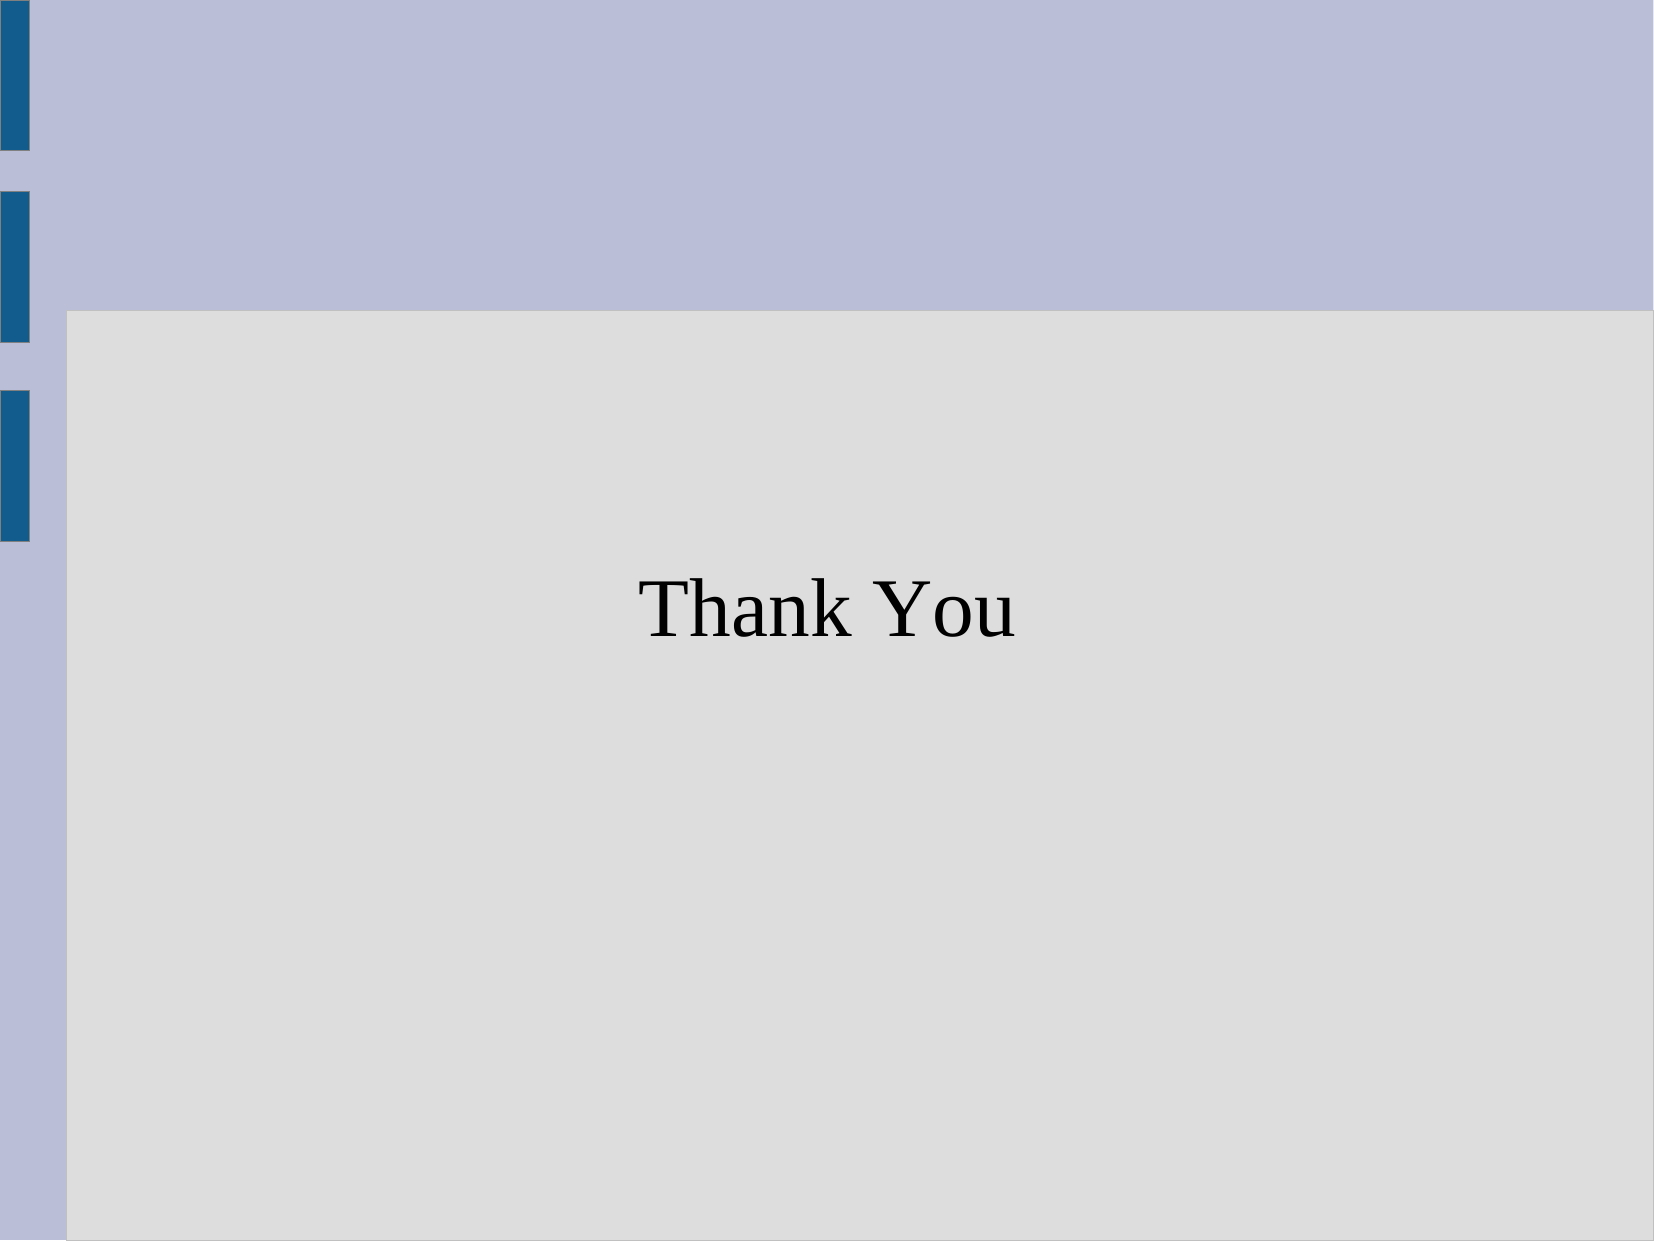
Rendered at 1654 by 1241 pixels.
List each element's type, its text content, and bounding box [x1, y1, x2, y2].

subtitle Thank You [121, 91, 1534, 1127]
